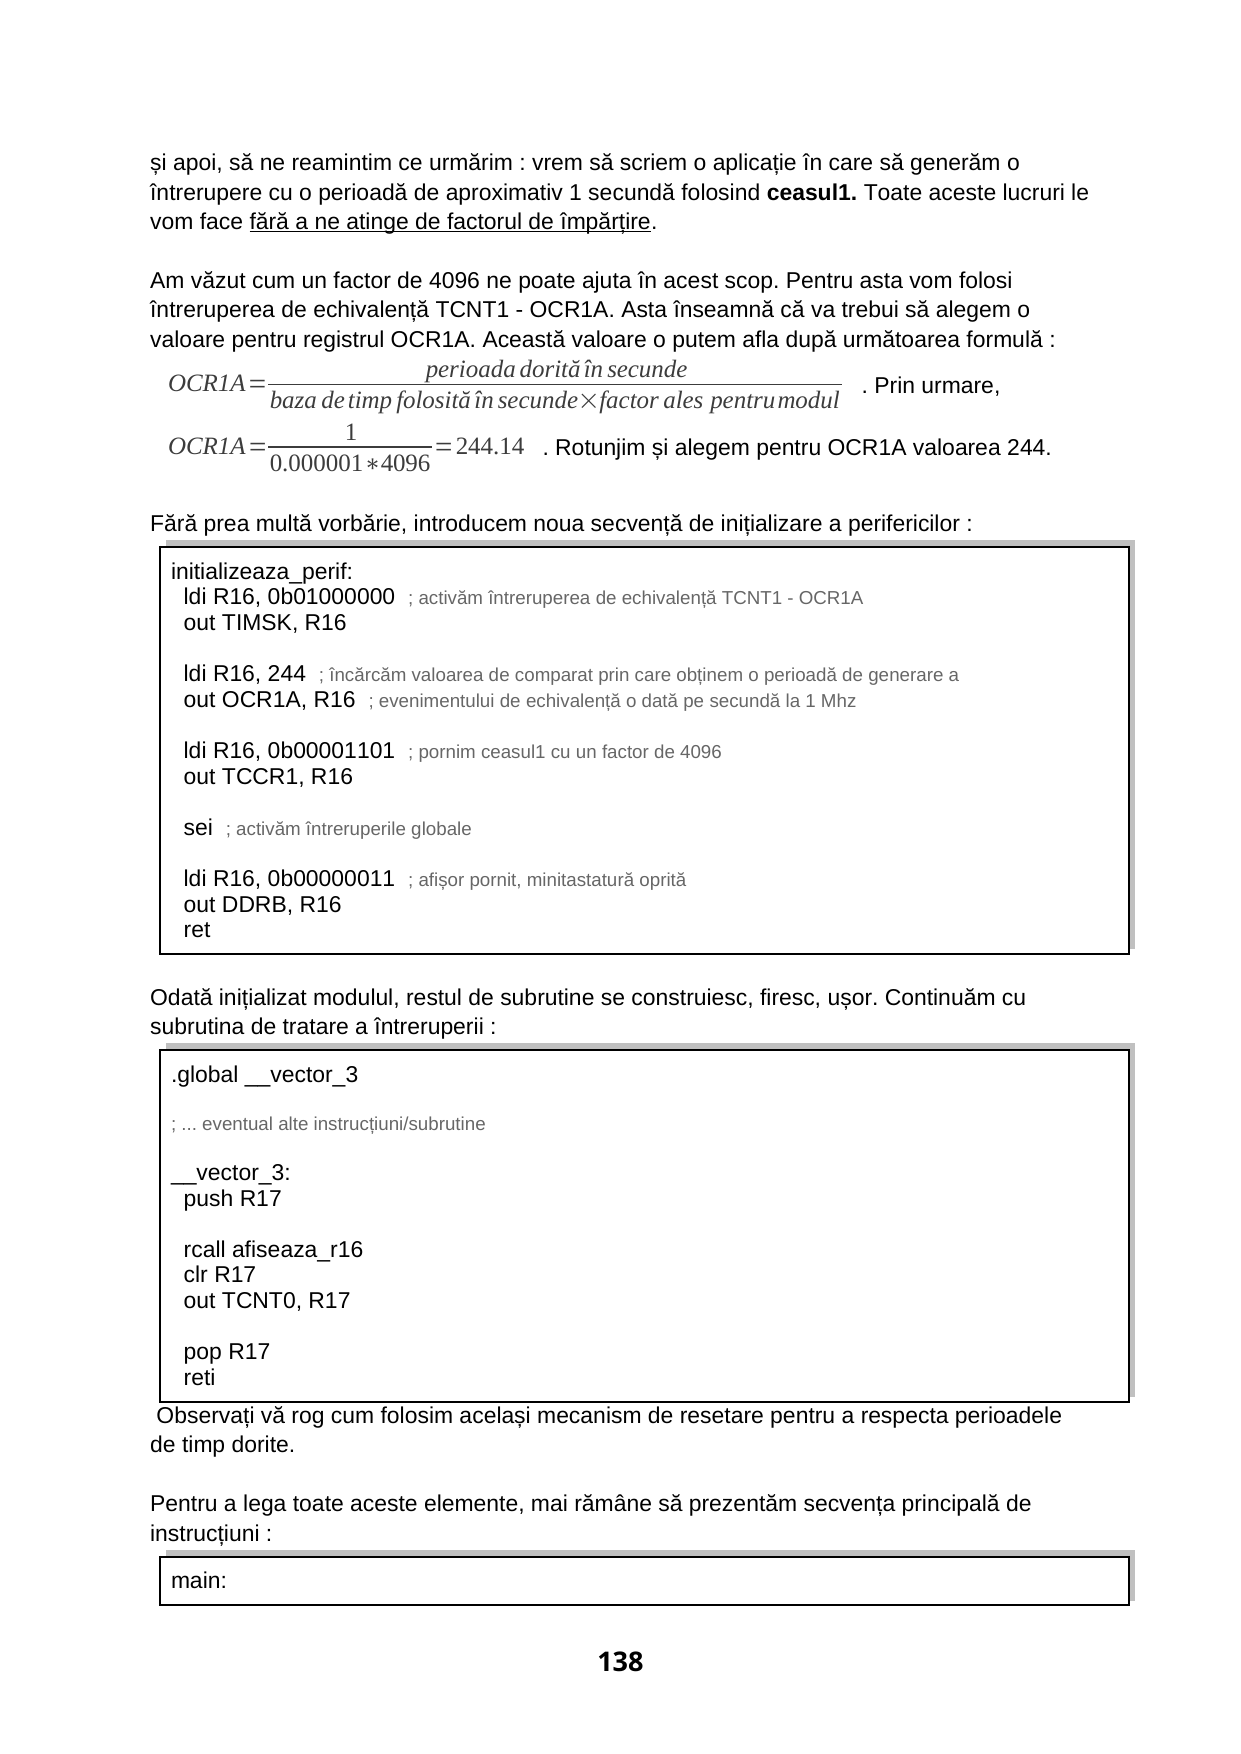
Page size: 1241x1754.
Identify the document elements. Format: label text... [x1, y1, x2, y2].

text și apoi, să ne reamintim ce urmărim : vrem să scriem o aplicație în care să generăm o întrerupere cu o perioadă de aproximativ 1 secundă folosind ceasul1. Toate aceste lucruri le vom face fără a ne atinge de factorul de împărțire. [150, 150, 1091, 234]
table_header initializeaza_perif: ldi R16, 0b01000000 ; activăm întreruperea de echivalență TCNT1 - OCR1A out TIMSK, R16 ldi R16, 244 ; încărcăm valoarea de comparat prin care obținem o perioadă de generare a out OCR1A, R16 ; evenimentului de echivalență o dată pe secundă la 1 Mhz ldi R16, 0b00001101 ; pornim ceasul1 cu un factor de 4096 out TCCR1, R16 sei ; activăm întreruperile globale ldi R16, 0b00000011 ; afișor pornit, minitastatură oprită out DDRB, R16 ret [161, 548, 1128, 953]
text Observați vă rog cum folosim același mecanism de resetare pentru a respecta perioadele de timp dorite. [150, 1403, 1091, 1458]
table_header .global __vector_3 ; ... eventual alte instrucțiuni/subrutine __vector_3: push R17 rcall afiseaza_r16 clr R17 out TCNT0, R17 pop R17 reti [161, 1051, 1128, 1401]
text Am văzut cum un factor de 4096 ne poate ajuta în acest scop. Pentru asta vom folosi întreruperea de echivalență TCNT1 - OCR1A. Asta înseamnă că va trebui să alegem o valoare pentru registrul OCR1A. Această valoare o putem afla după următoarea formulă :. Prin urmare,. Rotunjim și alegem pentru OCR1A valoarea 244. [150, 267, 1091, 477]
text Pentru a lega toate aceste elemente, mai rămâne să prezentăm secvența principală de instrucțiuni : [150, 1491, 1091, 1546]
table_header main: [161, 1558, 1128, 1604]
text Fără prea multă vorbărie, introducem noua secvență de inițializare a perifericilor : [150, 510, 1091, 536]
text Odată inițializat modulul, restul de subrutine se construiesc, firesc, ușor. Continuăm cu subrutina de tratare a întreruperii : [150, 984, 1091, 1039]
